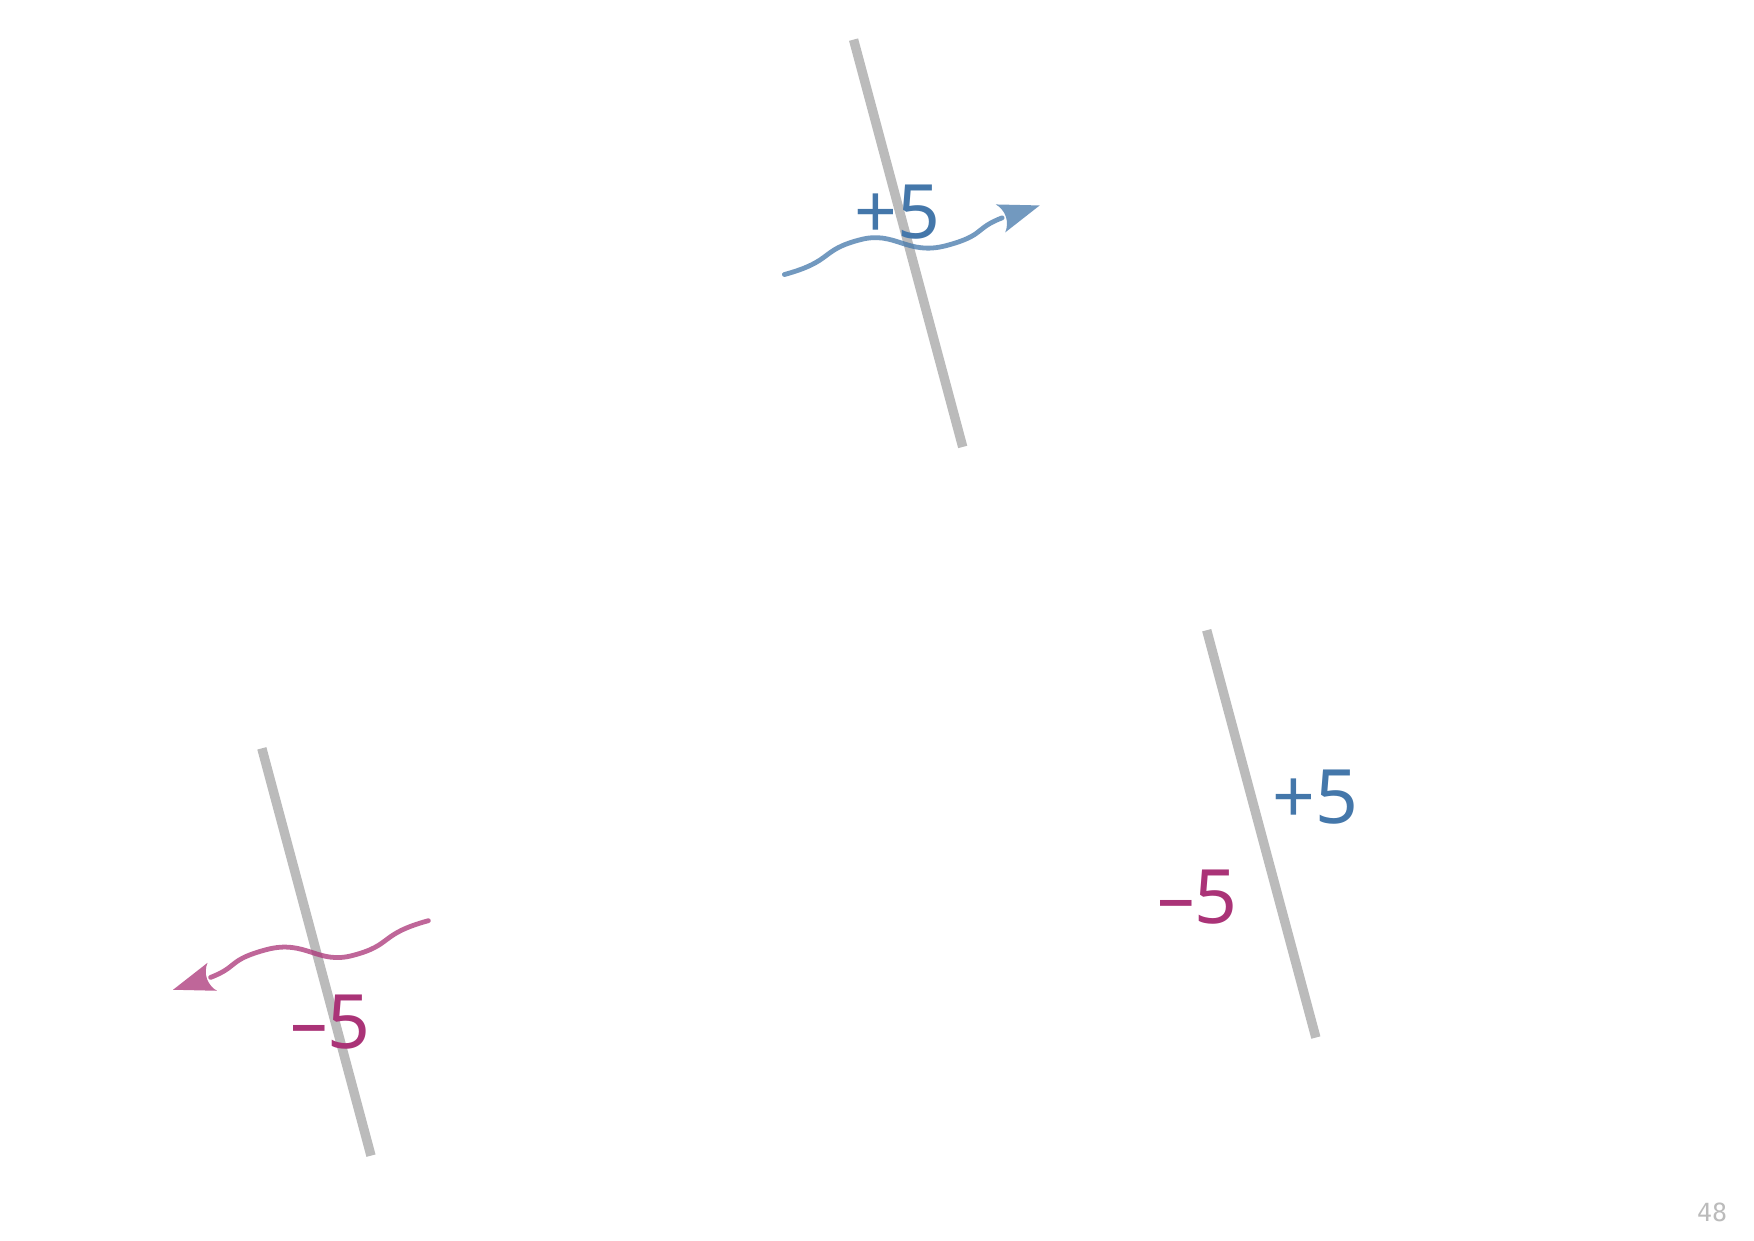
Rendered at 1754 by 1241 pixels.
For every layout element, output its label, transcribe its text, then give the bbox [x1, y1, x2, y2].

text_box –5 [1142, 835, 1248, 926]
text_box +5 [1258, 735, 1371, 826]
text_box –5 [275, 960, 381, 1051]
text_box +5 [840, 151, 953, 241]
